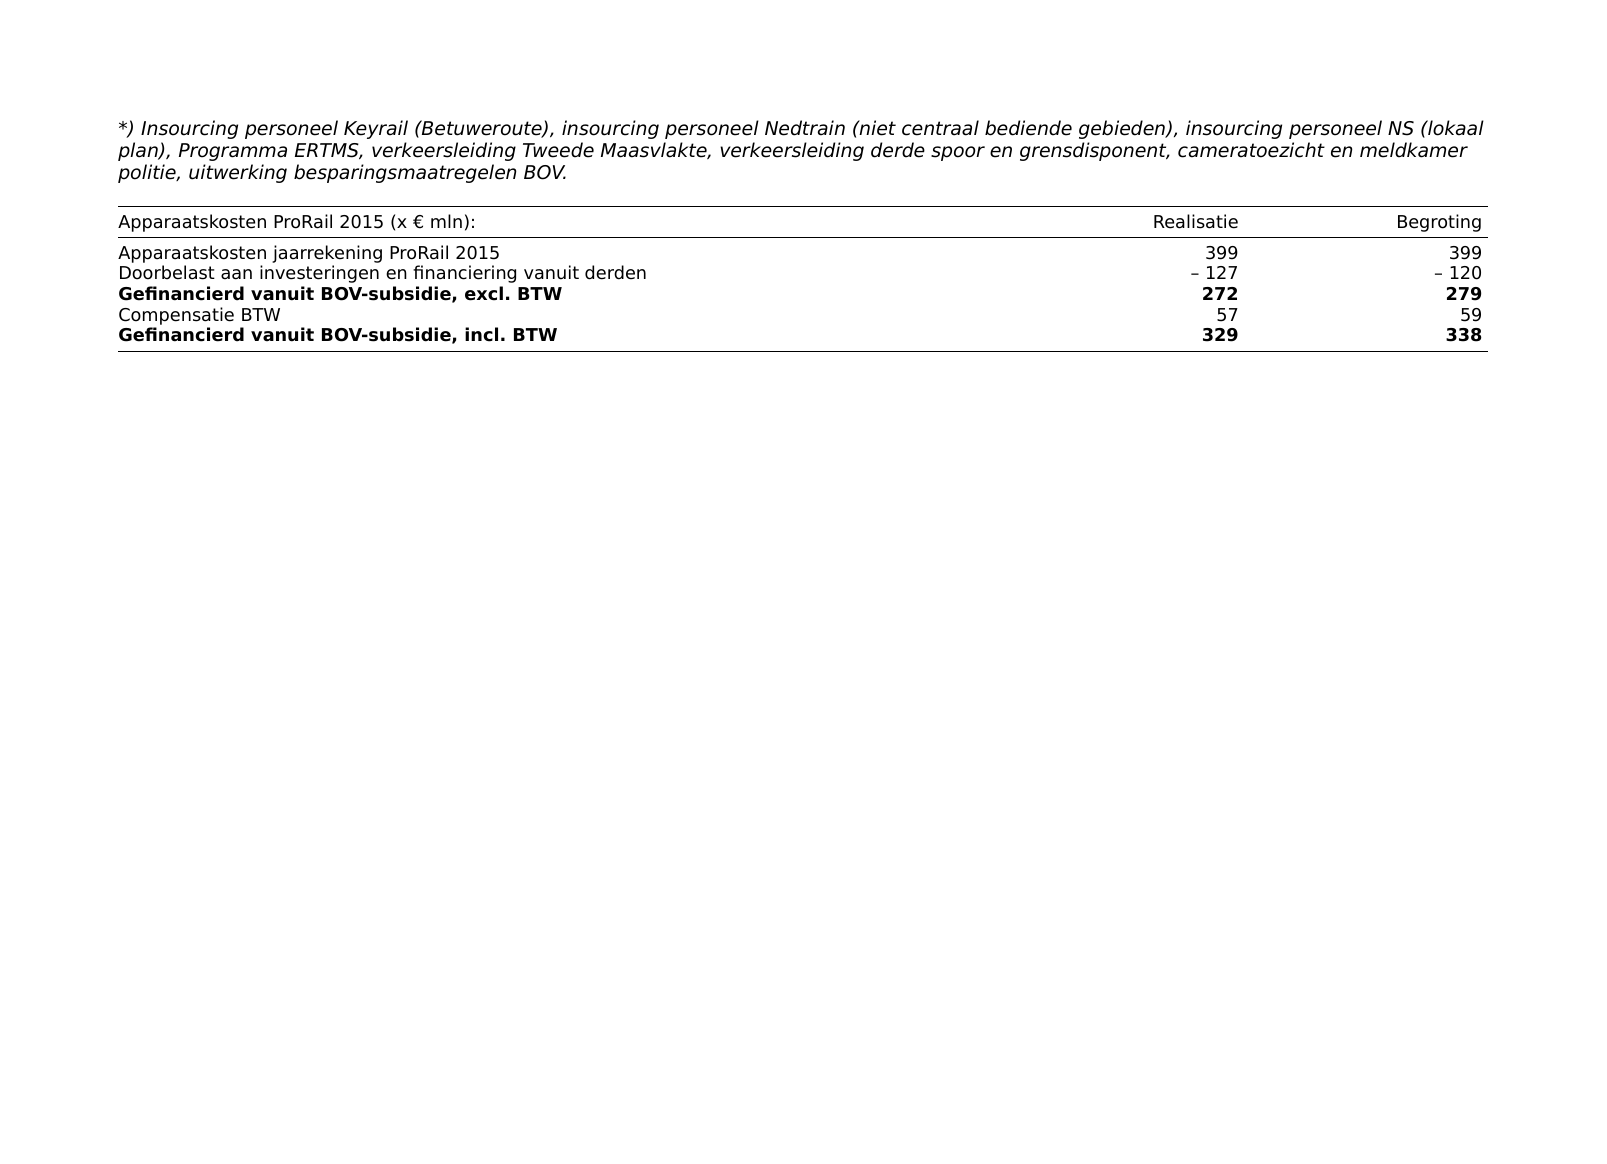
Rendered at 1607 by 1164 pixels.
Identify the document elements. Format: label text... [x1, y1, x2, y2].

table_cell 399 [1001, 238, 1244, 263]
table_cell 279 [1245, 284, 1488, 304]
table_header Begroting [1245, 207, 1488, 237]
table_cell Gefinancierd vanuit BOV-subsidie, incl. BTW [118, 325, 1001, 351]
table_cell 338 [1245, 325, 1488, 351]
table_cell – 120 [1245, 263, 1488, 284]
table_cell Gefinancierd vanuit BOV-subsidie, excl. BTW [118, 284, 1001, 304]
text *) Insourcing personeel Keyrail (Betuweroute), insourcing personeel Nedtrain (niet centraal bediende gebieden), insourcing personeel NS (lokaal plan), Programma ERTMS, verkeersleiding Tweede Maasvlakte, verkeersleiding derde spoor en grensdisponent, cameratoezicht en meldkamer politie, uitwerking besparingsmaatregelen BOV. [118, 118, 1488, 184]
table_header Apparaatskosten ProRail 2015 (x € mln): [118, 207, 1001, 237]
table_cell Doorbelast aan investeringen en financiering vanuit derden [118, 263, 1001, 284]
table_cell 57 [1001, 305, 1244, 325]
table_cell 59 [1245, 305, 1488, 325]
table_cell 272 [1001, 284, 1244, 304]
table_cell 399 [1245, 238, 1488, 263]
table_cell 329 [1001, 325, 1244, 351]
table_header Realisatie [1001, 207, 1244, 237]
table_cell Apparaatskosten jaarrekening ProRail 2015 [118, 238, 1001, 263]
table_cell Compensatie BTW [118, 305, 1001, 325]
table_cell – 127 [1001, 263, 1244, 284]
